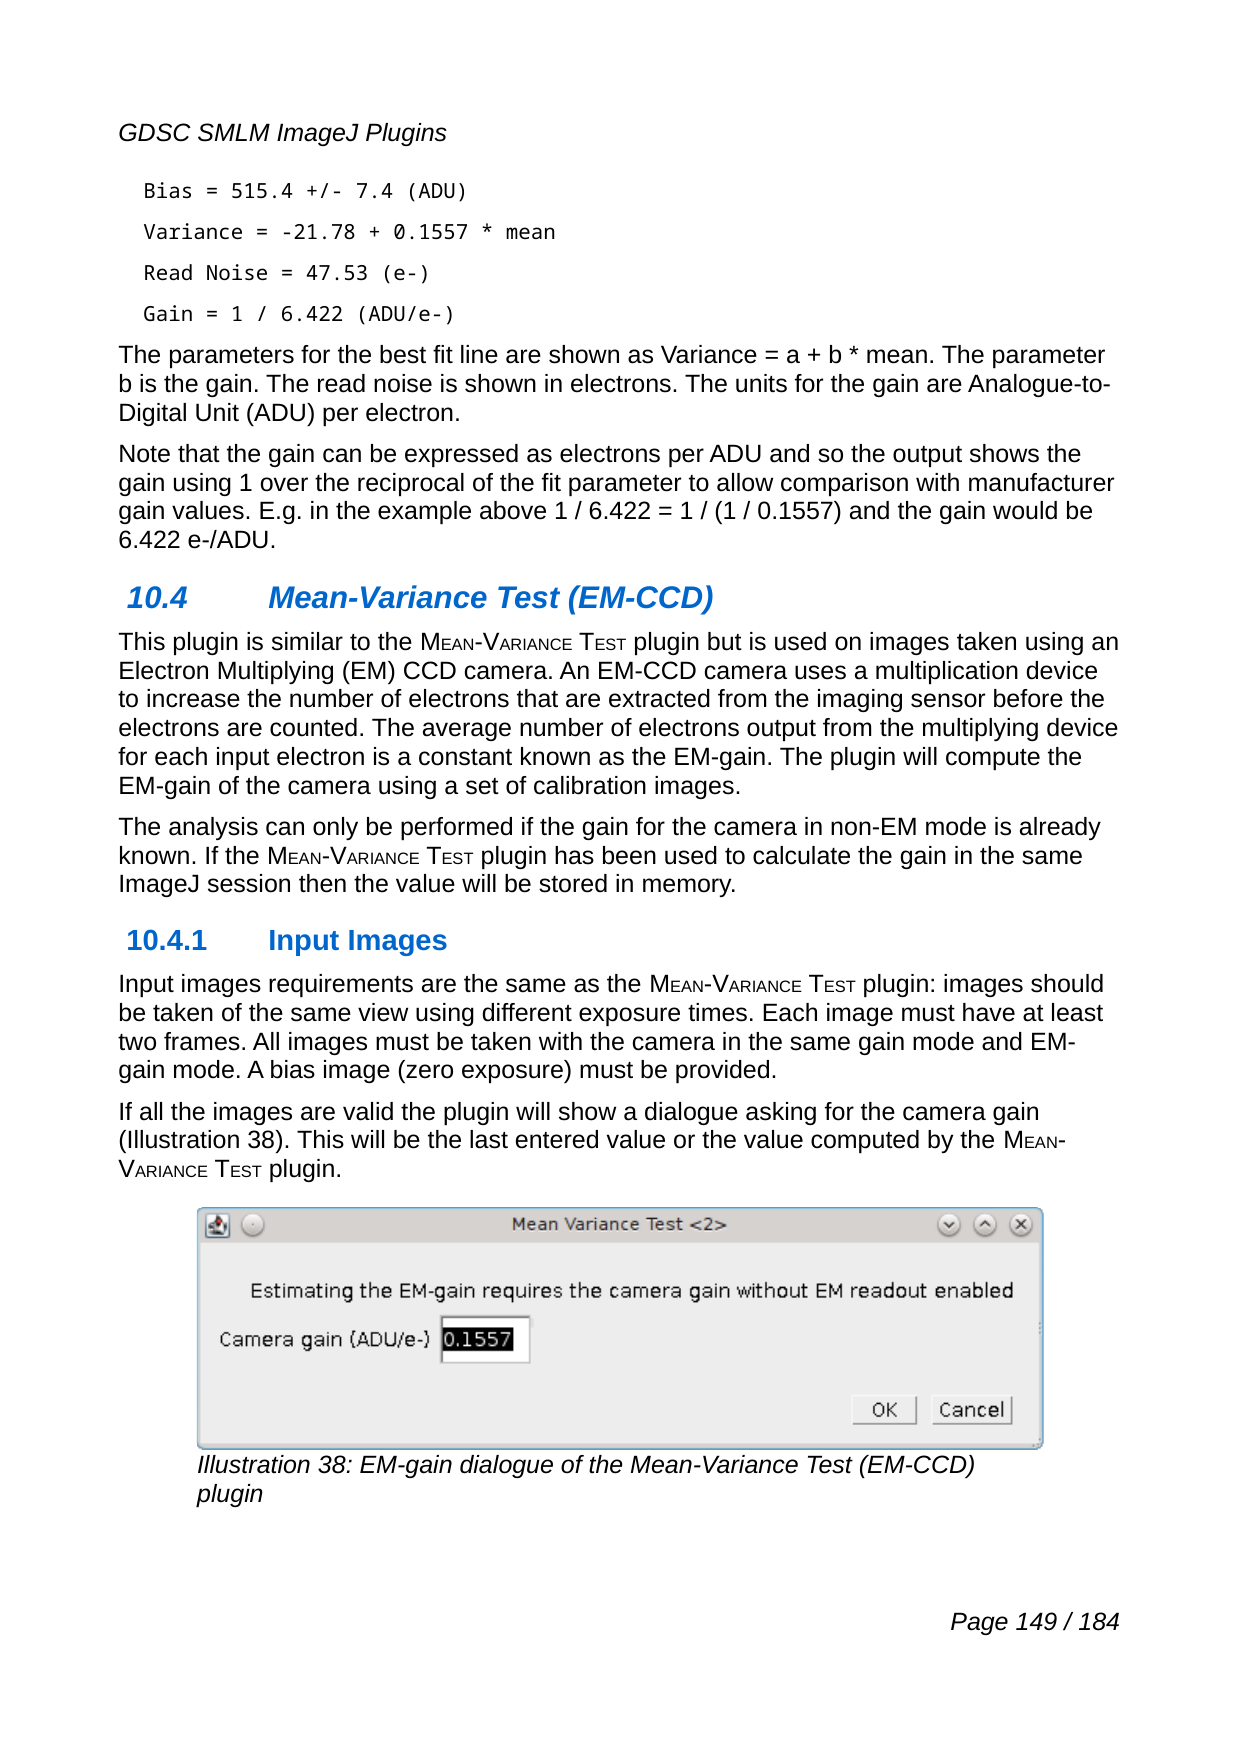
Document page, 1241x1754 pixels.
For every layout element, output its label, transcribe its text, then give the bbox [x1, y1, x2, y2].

text This plugin is similar to the Mean-Variance Test plugin but is used on images taken using an Electron Multiplying (EM) CCD camera. An EM-CCD camera uses a multiplication device to increase the number of electrons that are extracted from the imaging sensor before the electrons are counted. The average number of electrons output from the multiplying device for each input electron is a constant known as the EM-gain. The plugin will compute the EM-gain of the camera using a set of calibration images. [118, 627, 1122, 799]
text Illustration 38: EM-gain dialogue of the Mean-Variance Test (EM-CCD) plugin [197, 1450, 1043, 1507]
text Bias = 515.4 +/- 7.4 (ADU) [118, 176, 1122, 205]
text Variance = -21.78 + 0.1557 * mean [118, 217, 1122, 246]
subtitle Mean-Variance Test (EM-CCD) [118, 579, 1122, 614]
text Gain = 1 / 6.422 (ADU/e-) [118, 299, 1122, 328]
picture [196, 1207, 1044, 1450]
text Input images requirements are the same as the Mean-Variance Test plugin: images should be taken of the same view using different exposure times. Each image must have at least two frames. All images must be taken with the camera in the same gain mode and EM-gain mode. A bias image (zero exposure) must be provided. [118, 969, 1122, 1084]
text The analysis can only be performed if the gain for the camera in non-EM mode is already known. If the Mean-Variance Test plugin has been used to calculate the gain in the same ImageJ session then the value will be stored in memory. [118, 812, 1122, 898]
text If all the images are valid the plugin will show a dialogue asking for the camera gain (Illustration 38). This will be the last entered value or the value computed by the Mean-Variance Test plugin. [118, 1097, 1122, 1183]
subtitle Input Images [118, 923, 1122, 957]
text Read Noise = 47.53 (e-) [118, 258, 1122, 287]
text Note that the gain can be expressed as electrons per ADU and so the output shows the gain using 1 over the reciprocal of the fit parameter to allow comparison with manufacturer gain values. E.g. in the example above 1 / 6.422 = 1 / (1 / 0.1557) and the gain would be 6.422 e-/ADU. [118, 439, 1122, 554]
text The parameters for the best fit line are shown as Variance = a + b * mean. The parameter b is the gain. The read noise is shown in electrons. The units for the gain are Analogue-to-Digital Unit (ADU) per electron. [118, 340, 1122, 426]
